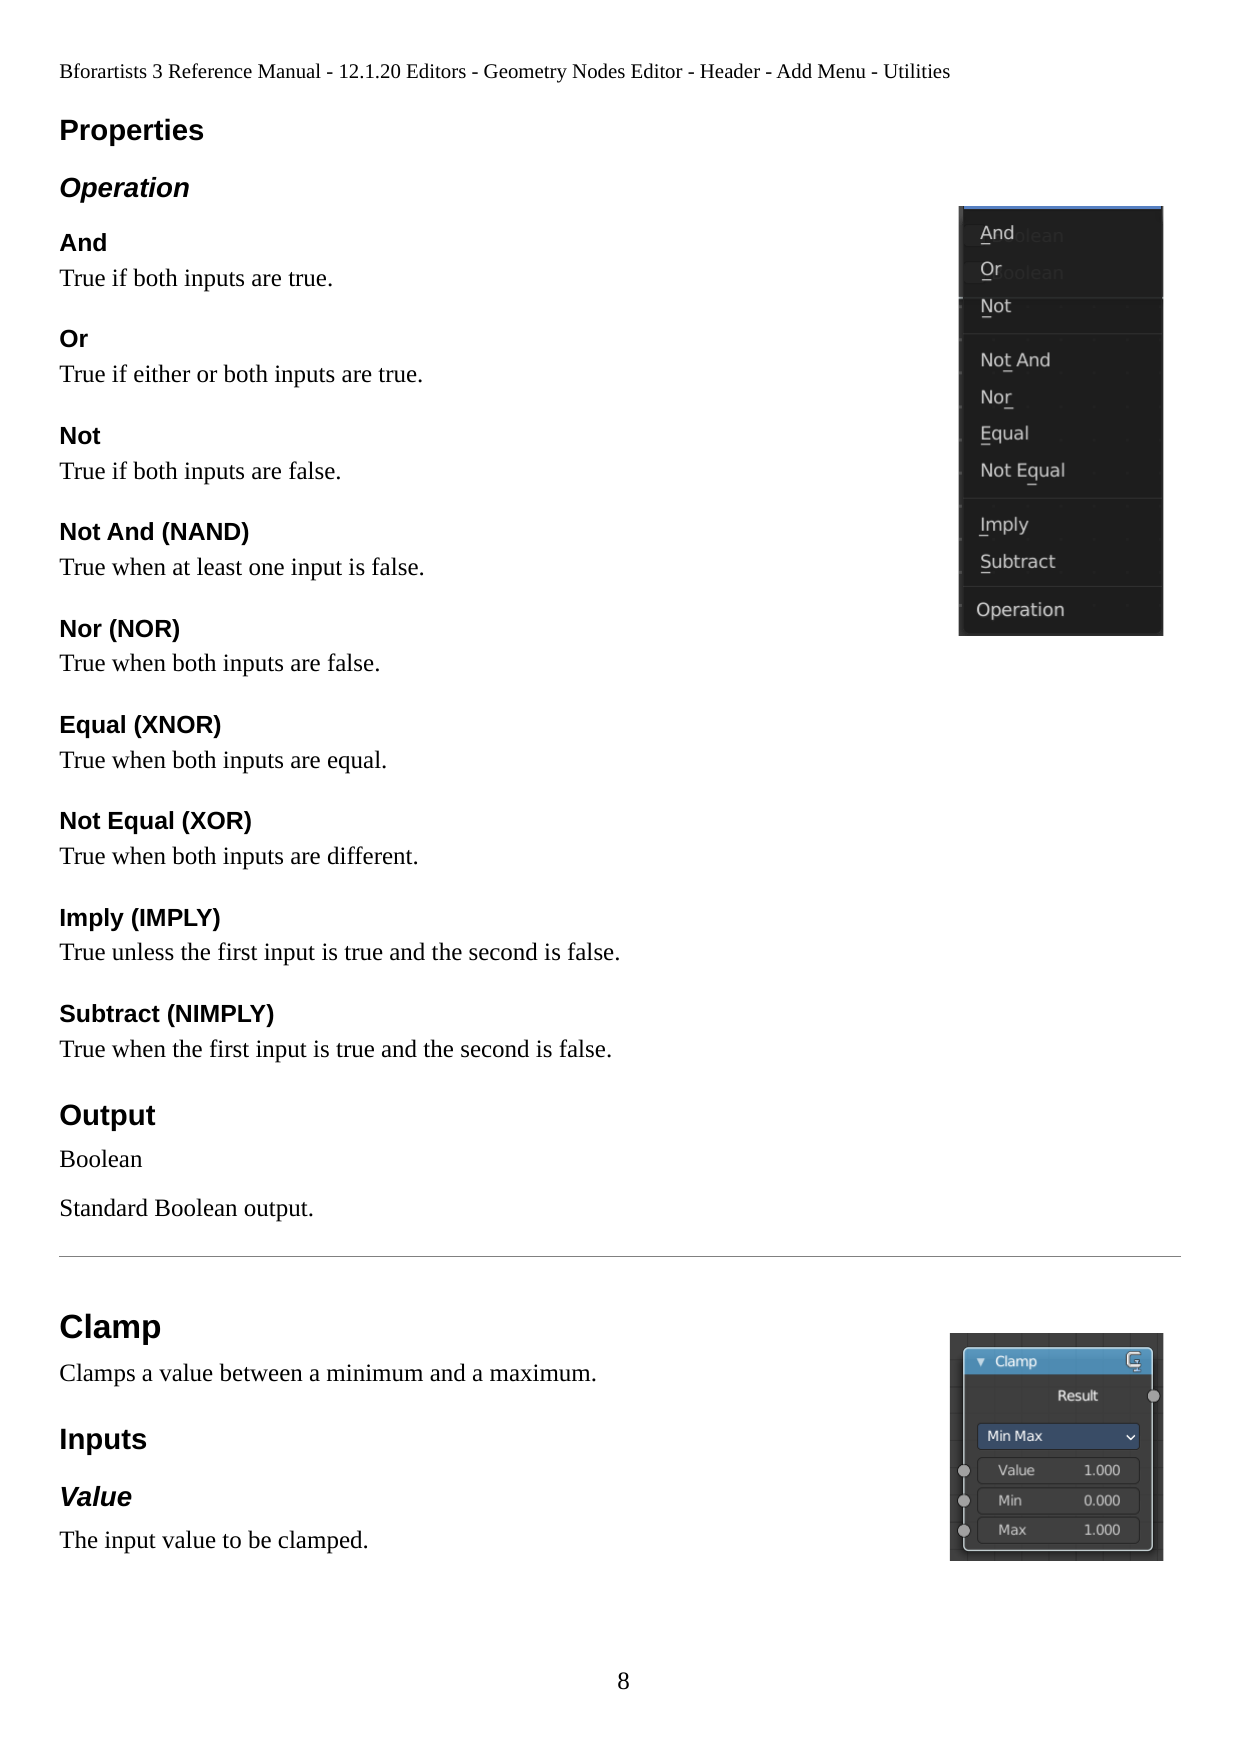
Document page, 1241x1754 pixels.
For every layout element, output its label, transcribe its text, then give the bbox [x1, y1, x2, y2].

subtitle Equal (XNOR) [59, 710, 1181, 738]
text True when both inputs are equal. [59, 745, 1181, 773]
text True if both inputs are true. [59, 263, 958, 292]
text True unless the first input is true and the second is false. [59, 937, 1181, 966]
subtitle [1164, 517, 1181, 546]
subtitle Operation [59, 171, 1181, 203]
subtitle Not [59, 421, 958, 449]
subtitle Or [59, 324, 958, 353]
picture [958, 206, 1164, 636]
subtitle Inputs [59, 1422, 949, 1455]
subtitle Not Equal (XOR) [59, 806, 1181, 835]
subtitle Output [59, 1097, 1181, 1131]
text True when both inputs are false. [59, 648, 1181, 677]
subtitle Properties [59, 113, 1181, 146]
subtitle [1164, 324, 1181, 353]
subtitle Subtract (NIMPLY) [59, 999, 1181, 1028]
text The input value to be clamped. [59, 1525, 949, 1553]
picture [949, 1333, 1164, 1561]
text True when both inputs are different. [59, 841, 1181, 870]
subtitle [1164, 228, 1181, 257]
subtitle [1164, 421, 1181, 449]
text True when at least one input is false. [59, 552, 958, 581]
subtitle Nor (NOR) [59, 614, 1181, 642]
subtitle Value [59, 1480, 949, 1512]
text Clamps a value between a minimum and a maximum. [59, 1358, 949, 1387]
subtitle [1164, 1422, 1181, 1455]
subtitle [1164, 1480, 1181, 1512]
text Boolean [59, 1144, 1181, 1172]
subtitle And [59, 228, 958, 257]
subtitle Imply (IMPLY) [59, 903, 1181, 931]
text True when the first input is true and the second is false. [59, 1034, 1181, 1063]
subtitle Not And (NAND) [59, 517, 958, 546]
text Standard Boolean output. [59, 1193, 1181, 1222]
subtitle Clamp [59, 1307, 1181, 1346]
text True if both inputs are false. [59, 456, 958, 484]
text True if either or both inputs are true. [59, 359, 958, 388]
